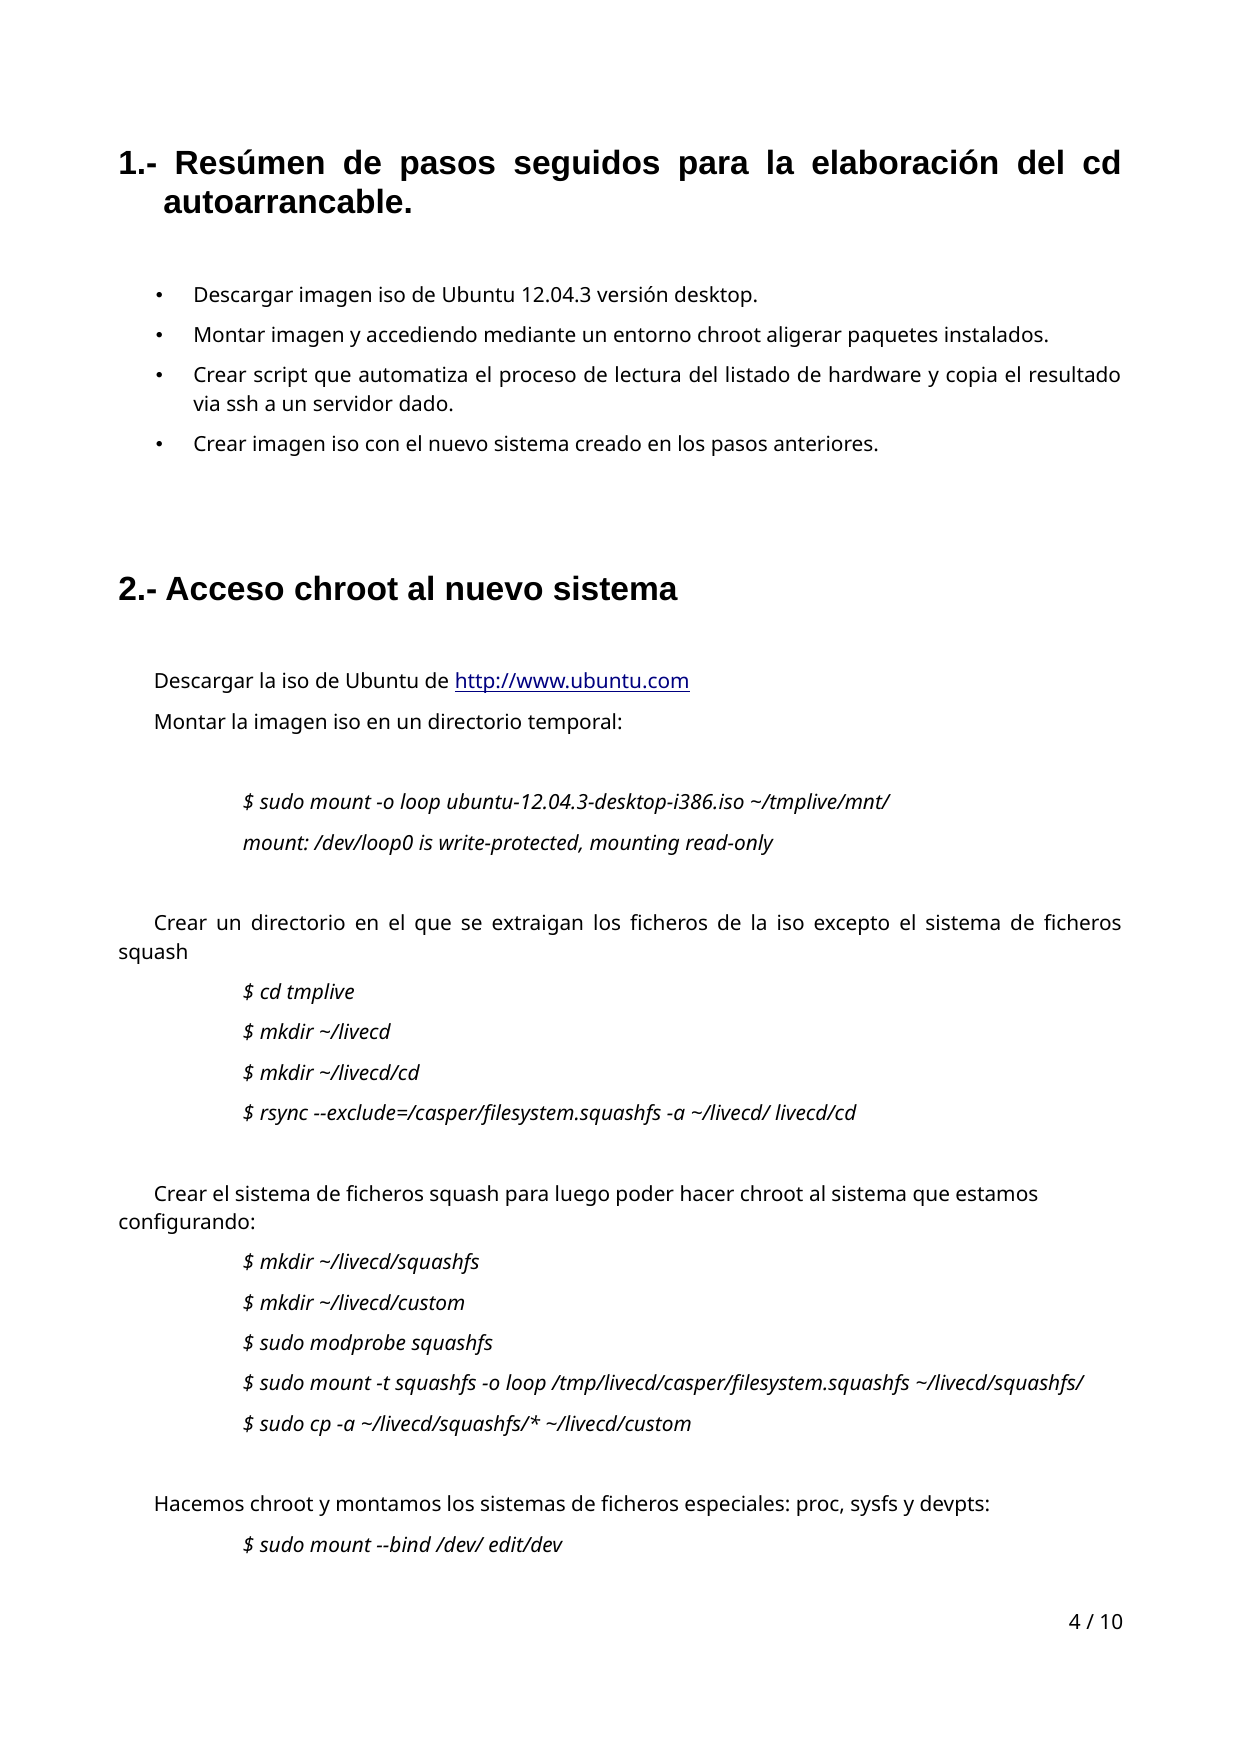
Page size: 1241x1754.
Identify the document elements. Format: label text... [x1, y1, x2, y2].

text $ cd tmplive [207, 977, 1123, 1006]
text $ mkdir ~/livecd/custom [207, 1288, 1123, 1316]
text Hacemos chroot y montamos los sistemas de ficheros especiales: proc, sysfs y devpts: [118, 1489, 1123, 1518]
text $ rsync --exclude=/casper/filesystem.squashfs -a ~/livecd/ livecd/cd [207, 1098, 1123, 1127]
subtitle 1.- Resúmen de pasos seguidos para la elaboración del cd autoarrancable. [118, 143, 1123, 220]
text $ sudo modprobe squashfs [207, 1328, 1123, 1357]
text Descargar la iso de Ubuntu de http://www.ubuntu.com [118, 667, 1123, 695]
text $ sudo mount -o loop ubuntu-12.04.3-desktop-i386.iso ~/tmplive/mnt/ [207, 787, 1123, 816]
list Montar imagen y accediendo mediante un entorno chroot aligerar paquetes instalados. [156, 320, 1123, 348]
list Crear script que automatiza el proceso de lectura del listado de hardware y copia el resultado via ssh a un servidor dado. [156, 360, 1123, 417]
list Crear imagen iso con el nuevo sistema creado en los pasos anteriores. [156, 429, 1123, 458]
text $ mkdir ~/livecd/squashfs [207, 1247, 1123, 1276]
list Descargar imagen iso de Ubuntu 12.04.3 versión desktop. [156, 280, 1123, 308]
text $ sudo mount --bind /dev/ edit/dev [207, 1530, 1123, 1558]
text Crear el sistema de ficheros squash para luego poder hacer chroot al sistema que estamos configurando: [118, 1179, 1123, 1236]
text mount: /dev/loop0 is write-protected, mounting read-only [207, 828, 1123, 856]
text $ sudo cp -a ~/livecd/squashfs/* ~/livecd/custom [207, 1409, 1123, 1437]
text Montar la imagen iso en un directorio temporal: [118, 707, 1123, 735]
text $ sudo mount -t squashfs -o loop /tmp/livecd/casper/filesystem.squashfs ~/livecd/squashfs/ [207, 1368, 1123, 1397]
text $ mkdir ~/livecd/cd [207, 1058, 1123, 1086]
subtitle 2.- Acceso chroot al nuevo sistema [118, 569, 1123, 608]
text Crear un directorio en el que se extraigan los ficheros de la iso excepto el sistema de ficheros squash [118, 908, 1123, 965]
text $ mkdir ~/livecd [207, 1017, 1123, 1046]
